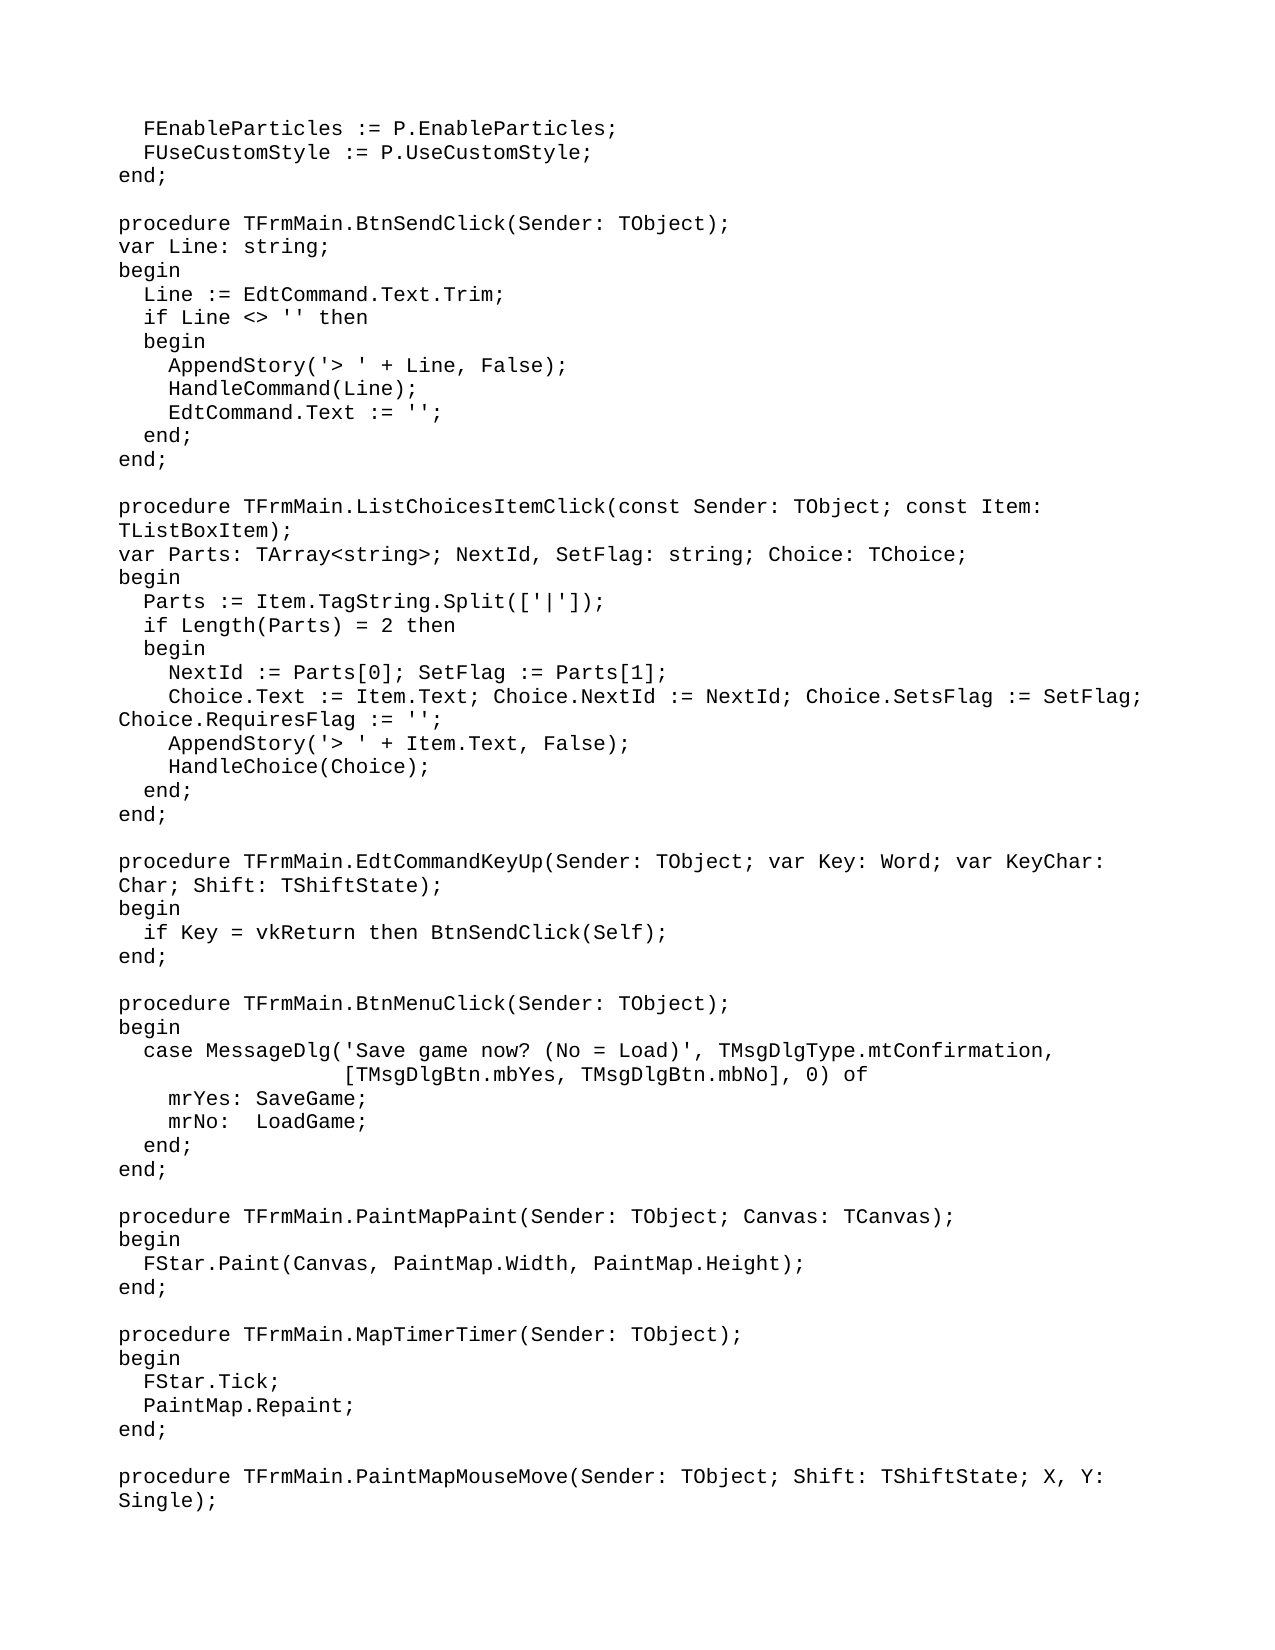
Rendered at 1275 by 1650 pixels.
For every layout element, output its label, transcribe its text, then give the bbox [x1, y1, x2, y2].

text Line := EdtCommand.Text.Trim; [118, 284, 1157, 307]
text begin [118, 1348, 1157, 1371]
text end; [118, 1277, 1157, 1300]
text EdtCommand.Text := ''; [118, 402, 1157, 426]
text FStar.Paint(Canvas, PaintMap.Width, PaintMap.Height); [118, 1253, 1157, 1277]
text end; [118, 426, 1157, 449]
text end; [118, 1135, 1157, 1158]
text case MessageDlg('Save game now? (No = Load)', TMsgDlgType.mtConfirmation, [118, 1040, 1157, 1064]
text procedure TFrmMain.BtnMenuClick(Sender: TObject); [118, 993, 1157, 1017]
text procedure TFrmMain.BtnSendClick(Sender: TObject); [118, 213, 1157, 236]
text HandleCommand(Line); [118, 378, 1157, 402]
text procedure TFrmMain.ListChoicesItemClick(const Sender: TObject; const Item: TListBoxItem); [118, 496, 1157, 544]
text FStar.Tick; [118, 1371, 1157, 1395]
text end; [118, 1158, 1157, 1182]
text AppendStory('> ' + Item.Text, False); [118, 733, 1157, 757]
text end; [118, 165, 1157, 189]
text Parts := Item.TagString.Split(['|']); [118, 591, 1157, 615]
text procedure TFrmMain.EdtCommandKeyUp(Sender: TObject; var Key: Word; var KeyChar: Char; Shift: TShiftState); [118, 851, 1157, 898]
text end; [118, 1419, 1157, 1442]
text var Parts: TArray<string>; NextId, SetFlag: string; Choice: TChoice; [118, 544, 1157, 567]
text begin [118, 1229, 1157, 1253]
text procedure TFrmMain.PaintMapMouseMove(Sender: TObject; Shift: TShiftState; X, Y: Single); [118, 1466, 1157, 1513]
text mrYes: SaveGame; [118, 1088, 1157, 1111]
text FEnableParticles := P.EnableParticles; [118, 118, 1157, 142]
text PaintMap.Repaint; [118, 1395, 1157, 1419]
text end; [118, 946, 1157, 969]
text mrNo: LoadGame; [118, 1111, 1157, 1135]
text procedure TFrmMain.PaintMapPaint(Sender: TObject; Canvas: TCanvas); [118, 1206, 1157, 1229]
text if Key = vkReturn then BtnSendClick(Self); [118, 922, 1157, 946]
text end; [118, 780, 1157, 804]
text begin [118, 331, 1157, 354]
text begin [118, 567, 1157, 591]
text [TMsgDlgBtn.mbYes, TMsgDlgBtn.mbNo], 0) of [118, 1064, 1157, 1088]
text begin [118, 260, 1157, 284]
text if Line <> '' then [118, 307, 1157, 331]
text end; [118, 449, 1157, 473]
text Choice.Text := Item.Text; Choice.NextId := NextId; Choice.SetsFlag := SetFlag; Choice.RequiresFlag := ''; [118, 686, 1157, 733]
text procedure TFrmMain.MapTimerTimer(Sender: TObject); [118, 1324, 1157, 1348]
text FUseCustomStyle := P.UseCustomStyle; [118, 142, 1157, 165]
text HandleChoice(Choice); [118, 757, 1157, 780]
text begin [118, 898, 1157, 922]
text begin [118, 1017, 1157, 1040]
text AppendStory('> ' + Line, False); [118, 354, 1157, 378]
text begin [118, 638, 1157, 662]
text end; [118, 804, 1157, 827]
text var Line: string; [118, 236, 1157, 260]
text NextId := Parts[0]; SetFlag := Parts[1]; [118, 662, 1157, 686]
text if Length(Parts) = 2 then [118, 615, 1157, 638]
